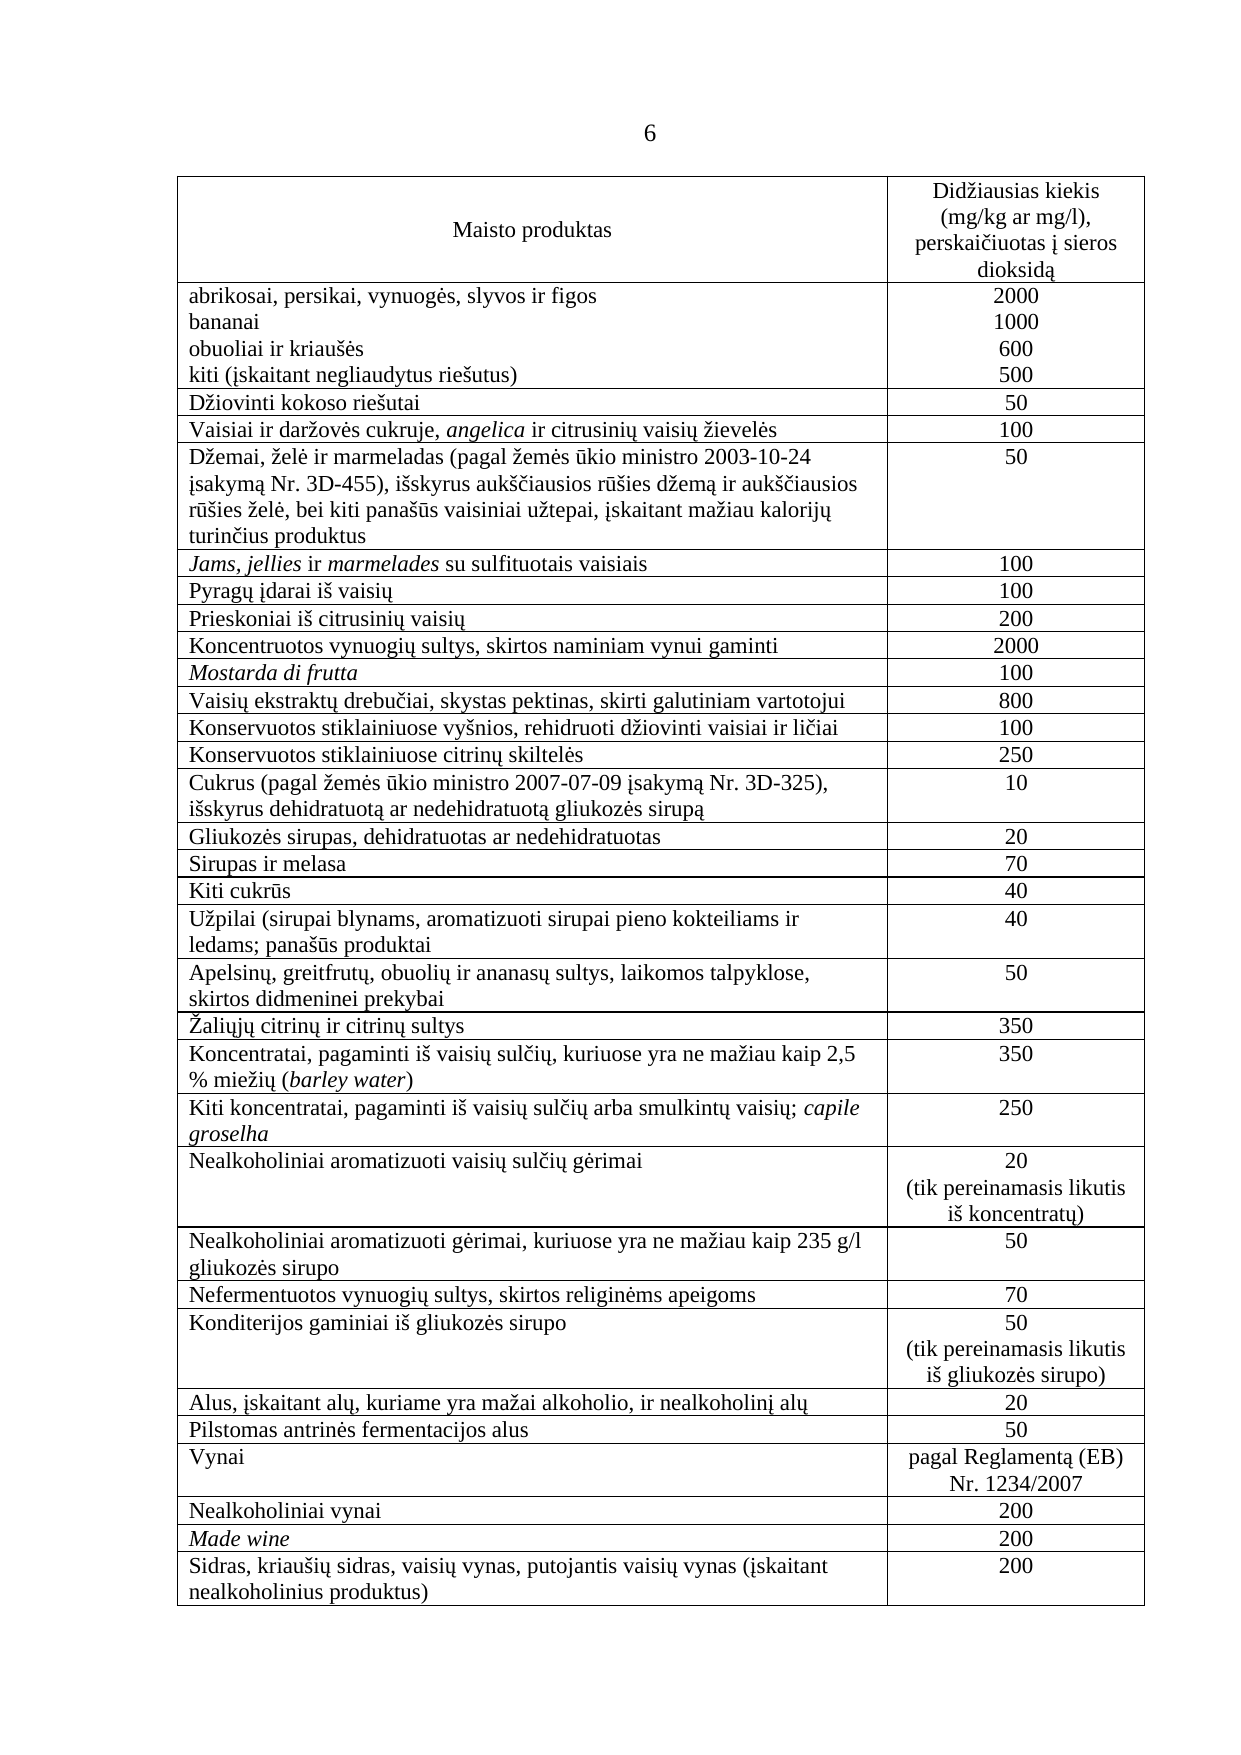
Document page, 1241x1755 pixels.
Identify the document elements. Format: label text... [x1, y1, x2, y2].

table_cell Konservuotos stiklainiuose citrinų skiltelės [178, 742, 887, 768]
table_cell Made wine [178, 1525, 887, 1551]
table_cell Sidras, kriaušių sidras, vaisių vynas, putojantis vaisių vynas (įskaitant nealkoholinius produktus) [178, 1552, 887, 1605]
table_cell 40 [888, 878, 1144, 904]
table_cell 350 [888, 1013, 1144, 1039]
table_cell 200 [888, 1497, 1144, 1523]
table_cell Vaisiai ir daržovės cukruje, angelica ir citrusinių vaisių žievelės [178, 416, 887, 442]
table_cell 70 [888, 850, 1144, 876]
table_cell Konservuotos stiklainiuose vyšnios, rehidruoti džiovinti vaisiai ir ličiai [178, 714, 887, 741]
table_cell 70 [888, 1281, 1144, 1307]
table_cell abrikosai, persikai, vynuogės, slyvos ir figos [178, 283, 887, 308]
table_cell 20 [888, 1389, 1144, 1415]
table_cell 50 [888, 443, 1144, 549]
table_cell kiti (įskaitant negliaudytus riešutus) [178, 361, 887, 387]
table_cell pagal Reglamentą (EB) Nr. 1234/2007 [888, 1444, 1144, 1496]
table_cell 200 [888, 605, 1144, 631]
table_cell Koncentruotos vynuogių sultys, skirtos naminiam vynui gaminti [178, 632, 887, 658]
table_cell 2000 [888, 632, 1144, 658]
table_cell Apelsinų, greitfrutų, obuolių ir ananasų sultys, laikomos talpyklose, skirtos didmeninei prekybai [178, 959, 887, 1011]
table_cell 50 [888, 389, 1144, 415]
table_cell 20 [888, 823, 1144, 849]
table_header Maisto produktas [178, 177, 887, 282]
table_cell 100 [888, 577, 1144, 603]
table_cell bananai [178, 309, 887, 335]
table_cell Nealkoholiniai vynai [178, 1497, 887, 1523]
table_cell Džemai, želė ir marmeladas (pagal žemės ūkio ministro 2003-10-24 įsakymą Nr. 3D-455), išskyrus aukščiausios rūšies džemą ir aukščiausios rūšies želė, bei kiti panašūs vaisiniai užtepai, įskaitant mažiau kalorijų turinčius produktus [178, 443, 887, 549]
table_header Didžiausias kiekis (mg/kg ar mg/l), perskaičiuotas į sieros dioksidą [888, 177, 1144, 282]
table_cell Jams, jellies ir marmelades su sulfituotais vaisiais [178, 550, 887, 576]
table_cell Nealkoholiniai aromatizuoti vaisių sulčių gėrimai [178, 1147, 887, 1226]
table_cell 40 [888, 905, 1144, 958]
table_cell 200 [888, 1525, 1144, 1551]
table_cell Pyragų įdarai iš vaisių [178, 577, 887, 603]
table_cell 800 [888, 687, 1144, 713]
table_cell Konditerijos gaminiai iš gliukozės sirupo [178, 1309, 887, 1388]
table_cell Nefermentuotos vynuogių sultys, skirtos religinėms apeigoms [178, 1281, 887, 1307]
table_cell Vynai [178, 1444, 887, 1496]
table_cell 50 [888, 1228, 1144, 1280]
table_cell 500 [888, 361, 1144, 387]
table_cell Užpilai (sirupai blynams, aromatizuoti sirupai pieno kokteiliams ir ledams; panašūs produktai [178, 905, 887, 958]
table_cell 350 [888, 1040, 1144, 1092]
table_cell Gliukozės sirupas, dehidratuotas ar nedehidratuotas [178, 823, 887, 849]
table_cell Koncentratai, pagaminti iš vaisių sulčių, kuriuose yra ne mažiau kaip 2,5 % miežių (barley water) [178, 1040, 887, 1092]
table_cell 1000 [888, 309, 1144, 335]
table_cell 100 [888, 416, 1144, 442]
table_cell 200 [888, 1552, 1144, 1605]
table_cell Alus, įskaitant alų, kuriame yra mažai alkoholio, ir nealkoholinį alų [178, 1389, 887, 1415]
table_cell 2000 [888, 283, 1144, 308]
table_cell 20 (tik pereinamasis likutis iš koncentratų) [888, 1147, 1144, 1226]
table_cell Cukrus (pagal žemės ūkio ministro 2007-07-09 įsakymą Nr. 3D-325), išskyrus dehidratuotą ar nedehidratuotą gliukozės sirupą [178, 769, 887, 822]
table_cell Sirupas ir melasa [178, 850, 887, 876]
table_cell 100 [888, 659, 1144, 686]
table_cell 250 [888, 1094, 1144, 1146]
table_cell 50 [888, 1416, 1144, 1442]
table_cell Pilstomas antrinės fermentacijos alus [178, 1416, 887, 1442]
table_cell Nealkoholiniai aromatizuoti gėrimai, kuriuose yra ne mažiau kaip 235 g/l gliukozės sirupo [178, 1228, 887, 1280]
table_cell 100 [888, 550, 1144, 576]
table_cell 600 [888, 335, 1144, 361]
table_cell Vaisių ekstraktų drebučiai, skystas pektinas, skirti galutiniam vartotojui [178, 687, 887, 713]
table_cell 10 [888, 769, 1144, 822]
table_cell Kiti koncentratai, pagaminti iš vaisių sulčių arba smulkintų vaisių; capile groselha [178, 1094, 887, 1146]
table_cell 100 [888, 714, 1144, 741]
table_cell 250 [888, 742, 1144, 768]
table_cell Kiti cukrūs [178, 878, 887, 904]
table_cell Prieskoniai iš citrusinių vaisių [178, 605, 887, 631]
table_cell obuoliai ir kriaušės [178, 335, 887, 361]
table_cell Žaliųjų citrinų ir citrinų sultys [178, 1013, 887, 1039]
table_cell 50 (tik pereinamasis likutis iš gliukozės sirupo) [888, 1309, 1144, 1388]
table_cell Džiovinti kokoso riešutai [178, 389, 887, 415]
table_cell Mostarda di frutta [178, 659, 887, 686]
table_cell 50 [888, 959, 1144, 1011]
